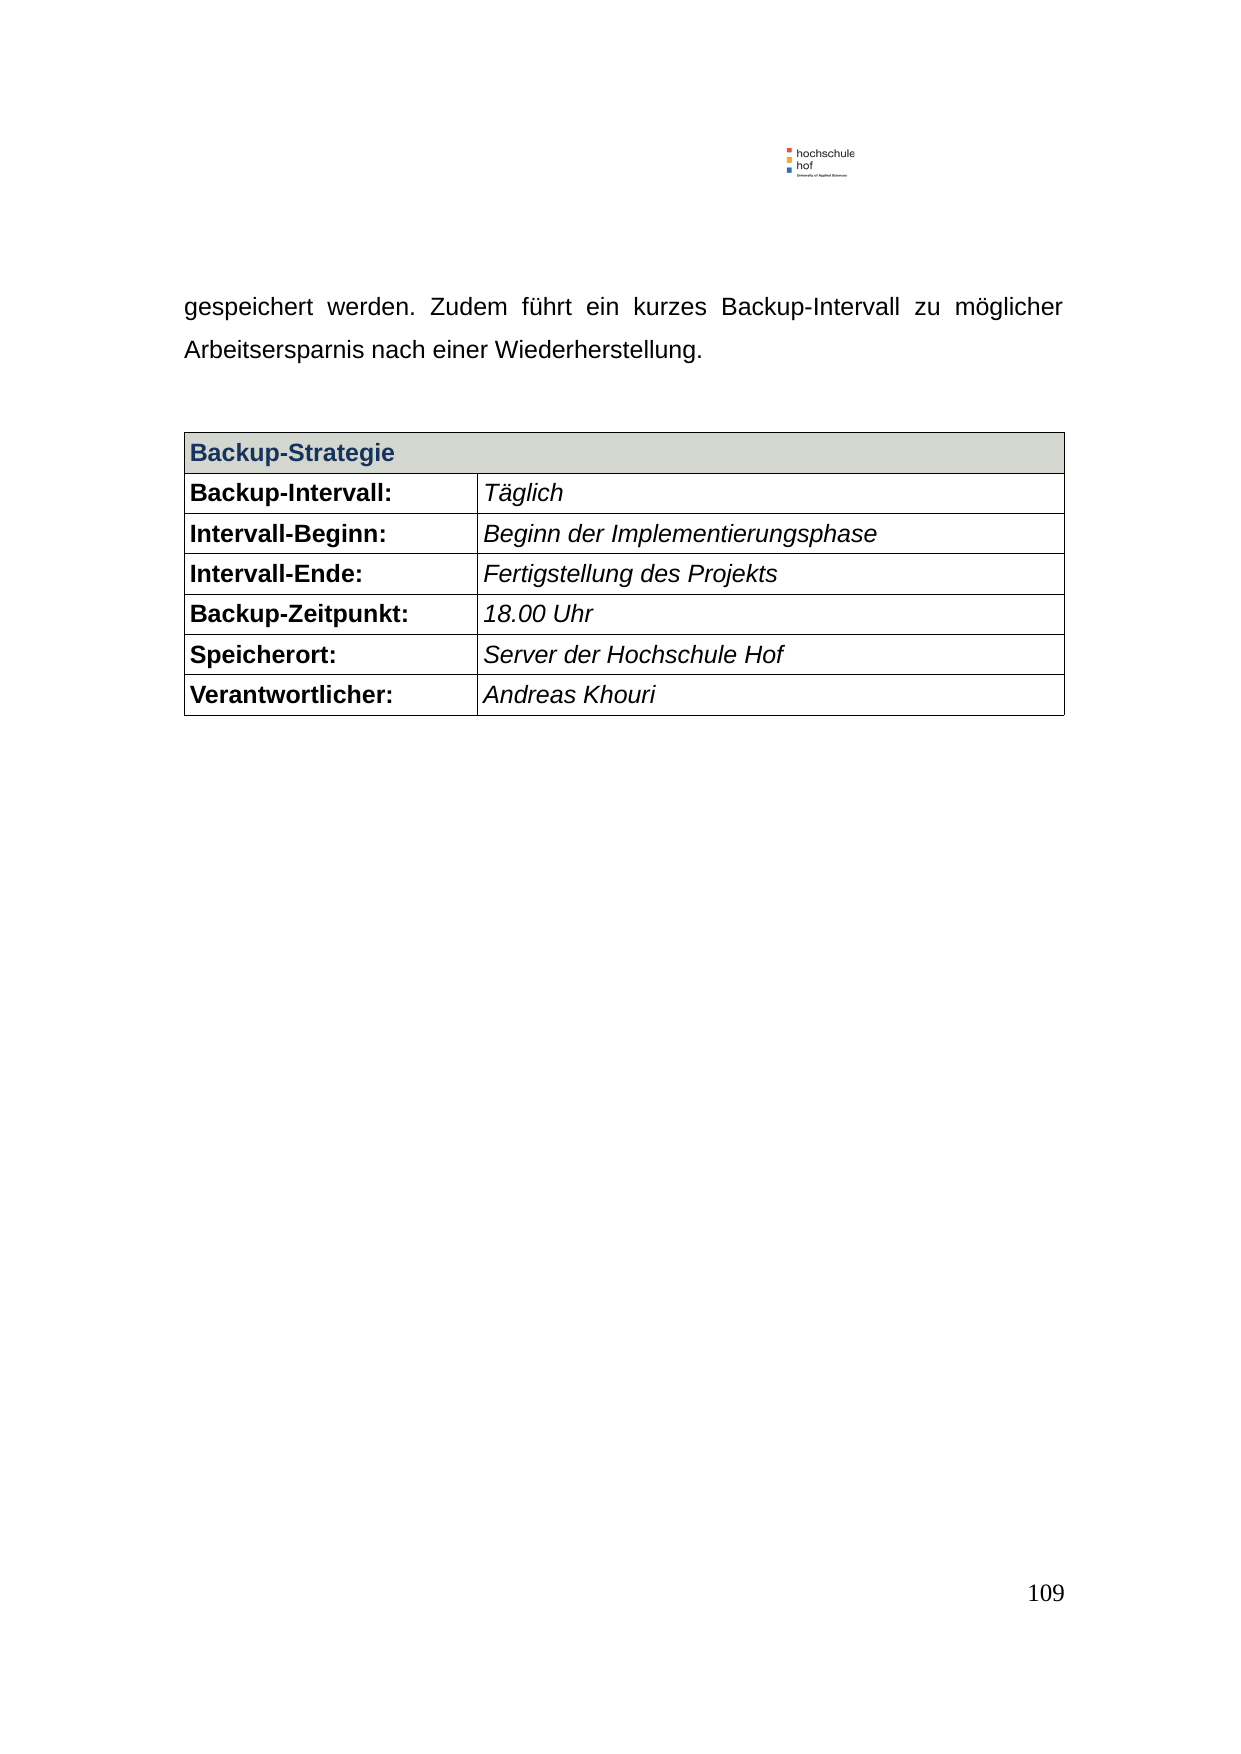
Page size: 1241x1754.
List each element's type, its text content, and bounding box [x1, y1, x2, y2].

table_cell Intervall-Ende: [185, 554, 477, 593]
table_cell Intervall-Beginn: [185, 514, 477, 553]
picture [786, 148, 855, 177]
table_cell Verantwortlicher: [185, 675, 477, 714]
table_cell Fertigstellung des Projekts [478, 554, 1064, 593]
table_cell Backup-Zeitpunkt: [185, 595, 477, 634]
table_cell Server der Hochschule Hof [478, 635, 1064, 674]
table_cell Andreas Khouri [478, 675, 1064, 714]
table_cell Beginn der Implementierungsphase [478, 514, 1064, 553]
table_cell Speicherort: [185, 635, 477, 674]
table_cell 18.00 Uhr [478, 595, 1064, 634]
table_cell Backup-Intervall: [185, 474, 477, 513]
table_cell Täglich [478, 474, 1064, 513]
table_header Backup-Strategie [185, 433, 1064, 473]
text gespeichert werden. Zudem führt ein kurzes Backup-Intervall zu möglicher Arbeitsersparnis nach einer Wiederherstellung. [184, 292, 1064, 364]
